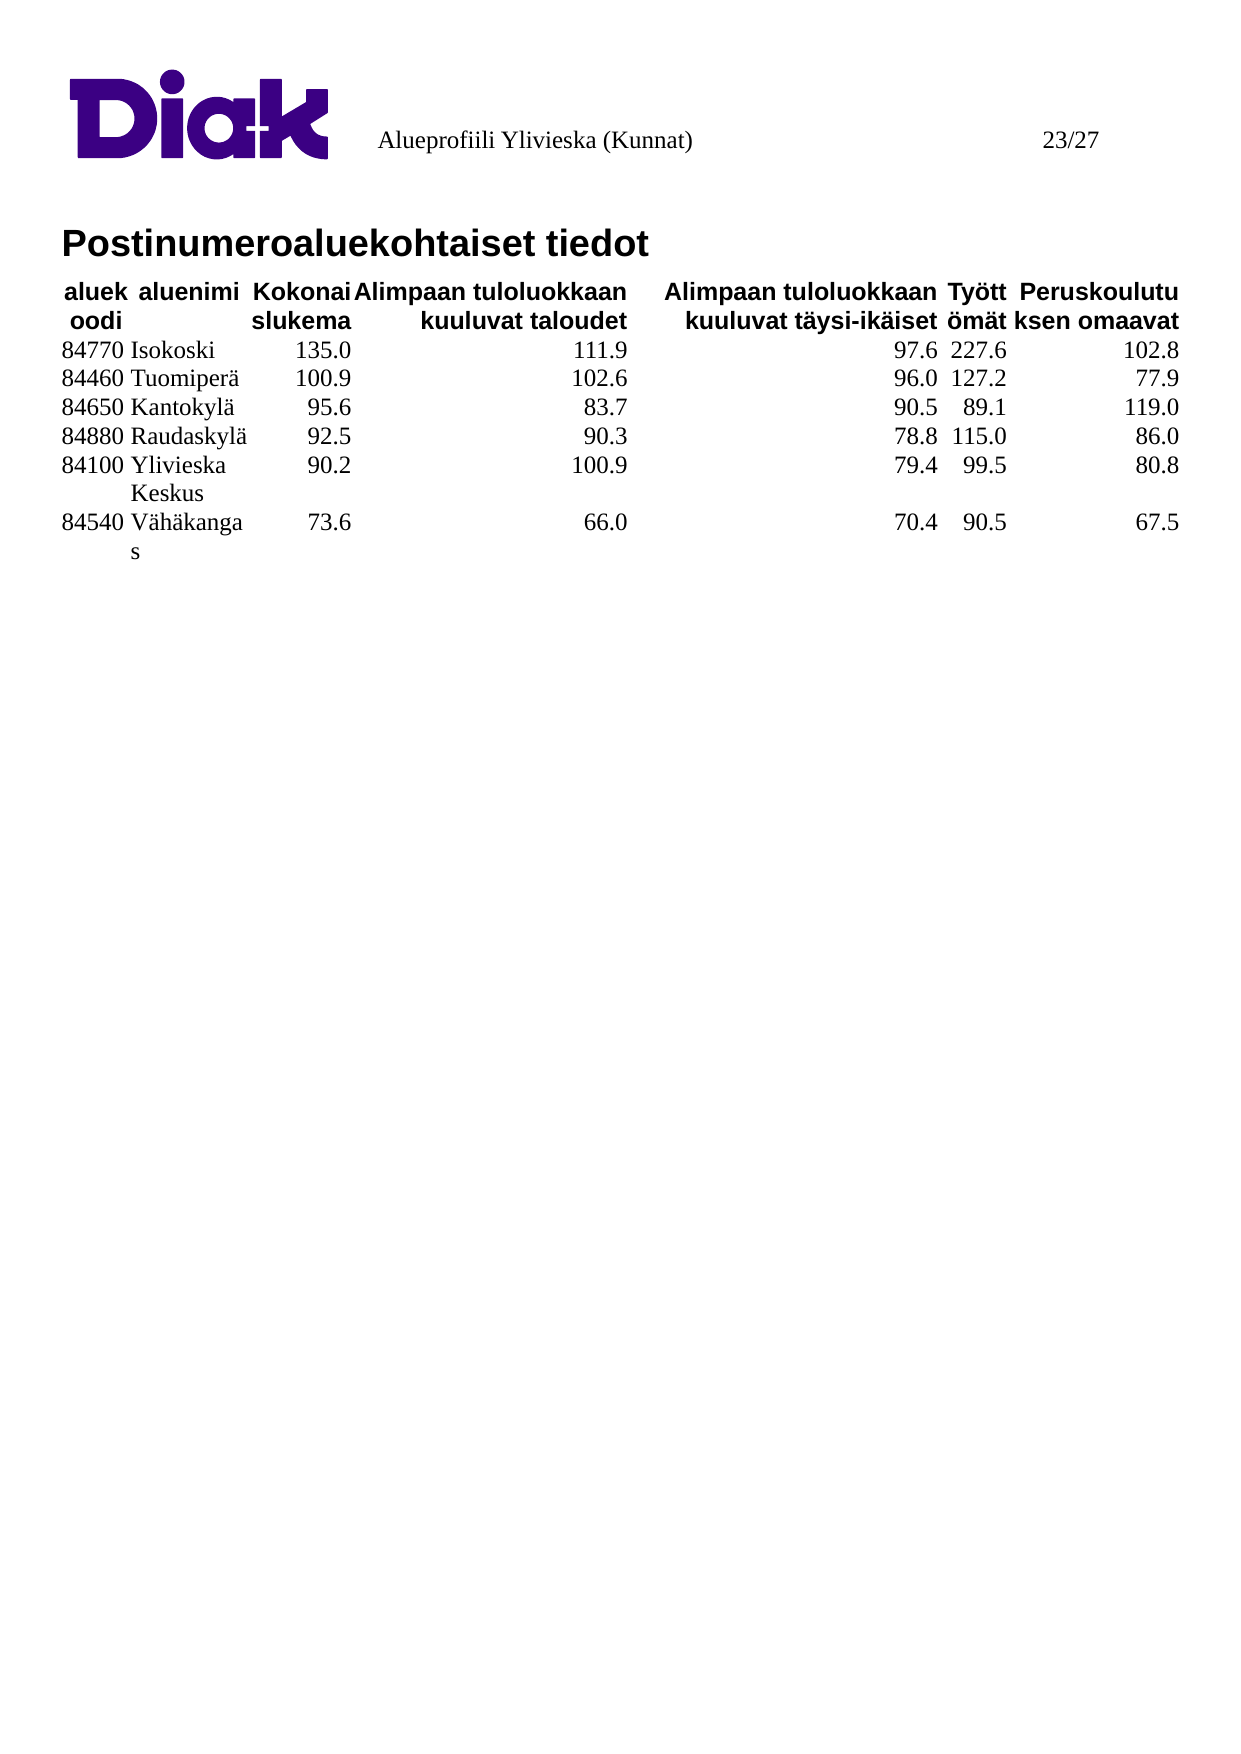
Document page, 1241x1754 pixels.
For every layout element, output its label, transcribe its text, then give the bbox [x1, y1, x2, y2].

table_cell 100.9 [248, 364, 351, 392]
table_cell 84880 [61, 421, 130, 450]
table_cell 100.9 [351, 450, 627, 507]
table_cell 79.4 [627, 450, 938, 507]
table_header aluekoodi [61, 277, 130, 335]
table_header Alimpaan tuloluokkaan kuuluvat taloudet [351, 277, 627, 335]
table_cell 84770 [61, 335, 130, 363]
table_cell 80.8 [1007, 450, 1179, 507]
table_cell Tuomiperä [130, 364, 248, 392]
table_cell 119.0 [1007, 392, 1179, 421]
table_header aluenimi [130, 277, 248, 335]
table_cell 84460 [61, 364, 130, 392]
table_cell Vähäkangas [130, 507, 248, 565]
table_header Peruskoulutuksen omaavat [1007, 277, 1179, 335]
table_cell 111.9 [351, 335, 627, 363]
subtitle Postinumeroaluekohtaiset tiedot [61, 221, 1179, 265]
table_cell 90.5 [627, 392, 938, 421]
table_header Kokonaislukema [248, 277, 351, 335]
table_cell 84650 [61, 392, 130, 421]
table_cell 90.2 [248, 450, 351, 507]
table_cell 84540 [61, 507, 130, 565]
table_cell 92.5 [248, 421, 351, 450]
table_cell 96.0 [627, 364, 938, 392]
table_cell 97.6 [627, 335, 938, 363]
table_cell 67.5 [1007, 507, 1179, 565]
table_cell 83.7 [351, 392, 627, 421]
table_cell 115.0 [938, 421, 1007, 450]
table_cell 90.5 [938, 507, 1007, 565]
table_cell 70.4 [627, 507, 938, 565]
table_cell 73.6 [248, 507, 351, 565]
table_cell 66.0 [351, 507, 627, 565]
table_cell 227.6 [938, 335, 1007, 363]
table_cell 135.0 [248, 335, 351, 363]
table_header Alimpaan tuloluokkaan kuuluvat täysi-ikäiset [627, 277, 938, 335]
table_cell 102.6 [351, 364, 627, 392]
table_header Työttömät [938, 277, 1007, 335]
table_cell Isokoski [130, 335, 248, 363]
table_cell 84100 [61, 450, 130, 507]
table_cell 99.5 [938, 450, 1007, 507]
table_cell 127.2 [938, 364, 1007, 392]
table_cell 89.1 [938, 392, 1007, 421]
table_cell 102.8 [1007, 335, 1179, 363]
table_cell Ylivieska Keskus [130, 450, 248, 507]
table_cell Kantokylä [130, 392, 248, 421]
table_cell 95.6 [248, 392, 351, 421]
table_cell 90.3 [351, 421, 627, 450]
table_cell 86.0 [1007, 421, 1179, 450]
table_cell 77.9 [1007, 364, 1179, 392]
table_cell 78.8 [627, 421, 938, 450]
table_cell Raudaskylä [130, 421, 248, 450]
